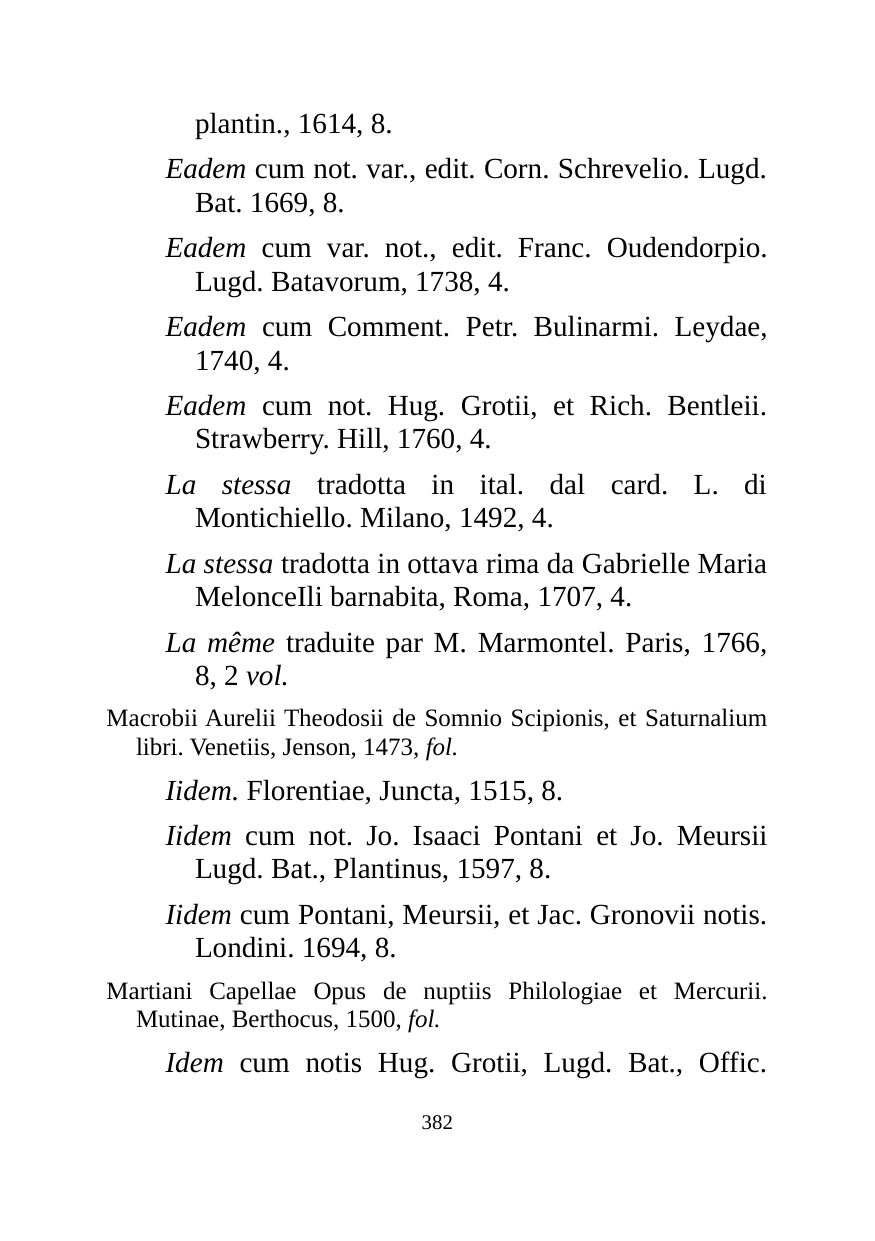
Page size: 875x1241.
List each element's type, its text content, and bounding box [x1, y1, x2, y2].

text Iidem cum Pontani, Meursii, et Jac. Gronovii notis. Londini. 1694, 8. [165, 897, 768, 964]
text Idem cum notis Hug. Grotii, Lugd. Bat., Offic. [165, 1045, 768, 1079]
text Iidem cum not. Jo. Isaaci Pontani et Jo. Meursii Lugd. Bat., Plantinus, 1597, 8. [165, 818, 768, 885]
text plantin., 1614, 8. [165, 106, 768, 140]
text Iidem. Florentiae, Juncta, 1515, 8. [165, 773, 768, 806]
text Eadem cum not. var., edit. Corn. Schrevelio. Lugd. Bat. 1669, 8. [165, 152, 768, 219]
text Eadem cum Comment. Petr. Bulinarmi. Leydae, 1740, 4. [165, 309, 768, 376]
text La même traduite par M. Marmontel. Paris, 1766, 8, 2 vol. [165, 625, 768, 692]
text Eadem cum var. not., edit. Franc. Oudendorpio. Lugd. Batavorum, 1738, 4. [165, 230, 768, 297]
text La stessa tradotta in ital. dal card. L. di Montichiello. Milano, 1492, 4. [165, 467, 768, 534]
text Macrobii Aurelii Theodosii de Somnio Scipionis, et Saturnalium libri. Venetiis, Jenson, 1473, fol. [106, 703, 768, 761]
text La stessa tradotta in ottava rima da Gabrielle Maria MelonceIli barnabita, Roma, 1707, 4. [165, 546, 768, 613]
text Martiani Capellae Opus de nuptiis Philologiae et Mercurii. Mutinae, Berthocus, 1500, fol. [106, 976, 768, 1033]
text Eadem cum not. Hug. Grotii, et Rich. Bentleii. Strawberry. Hill, 1760, 4. [165, 388, 768, 455]
